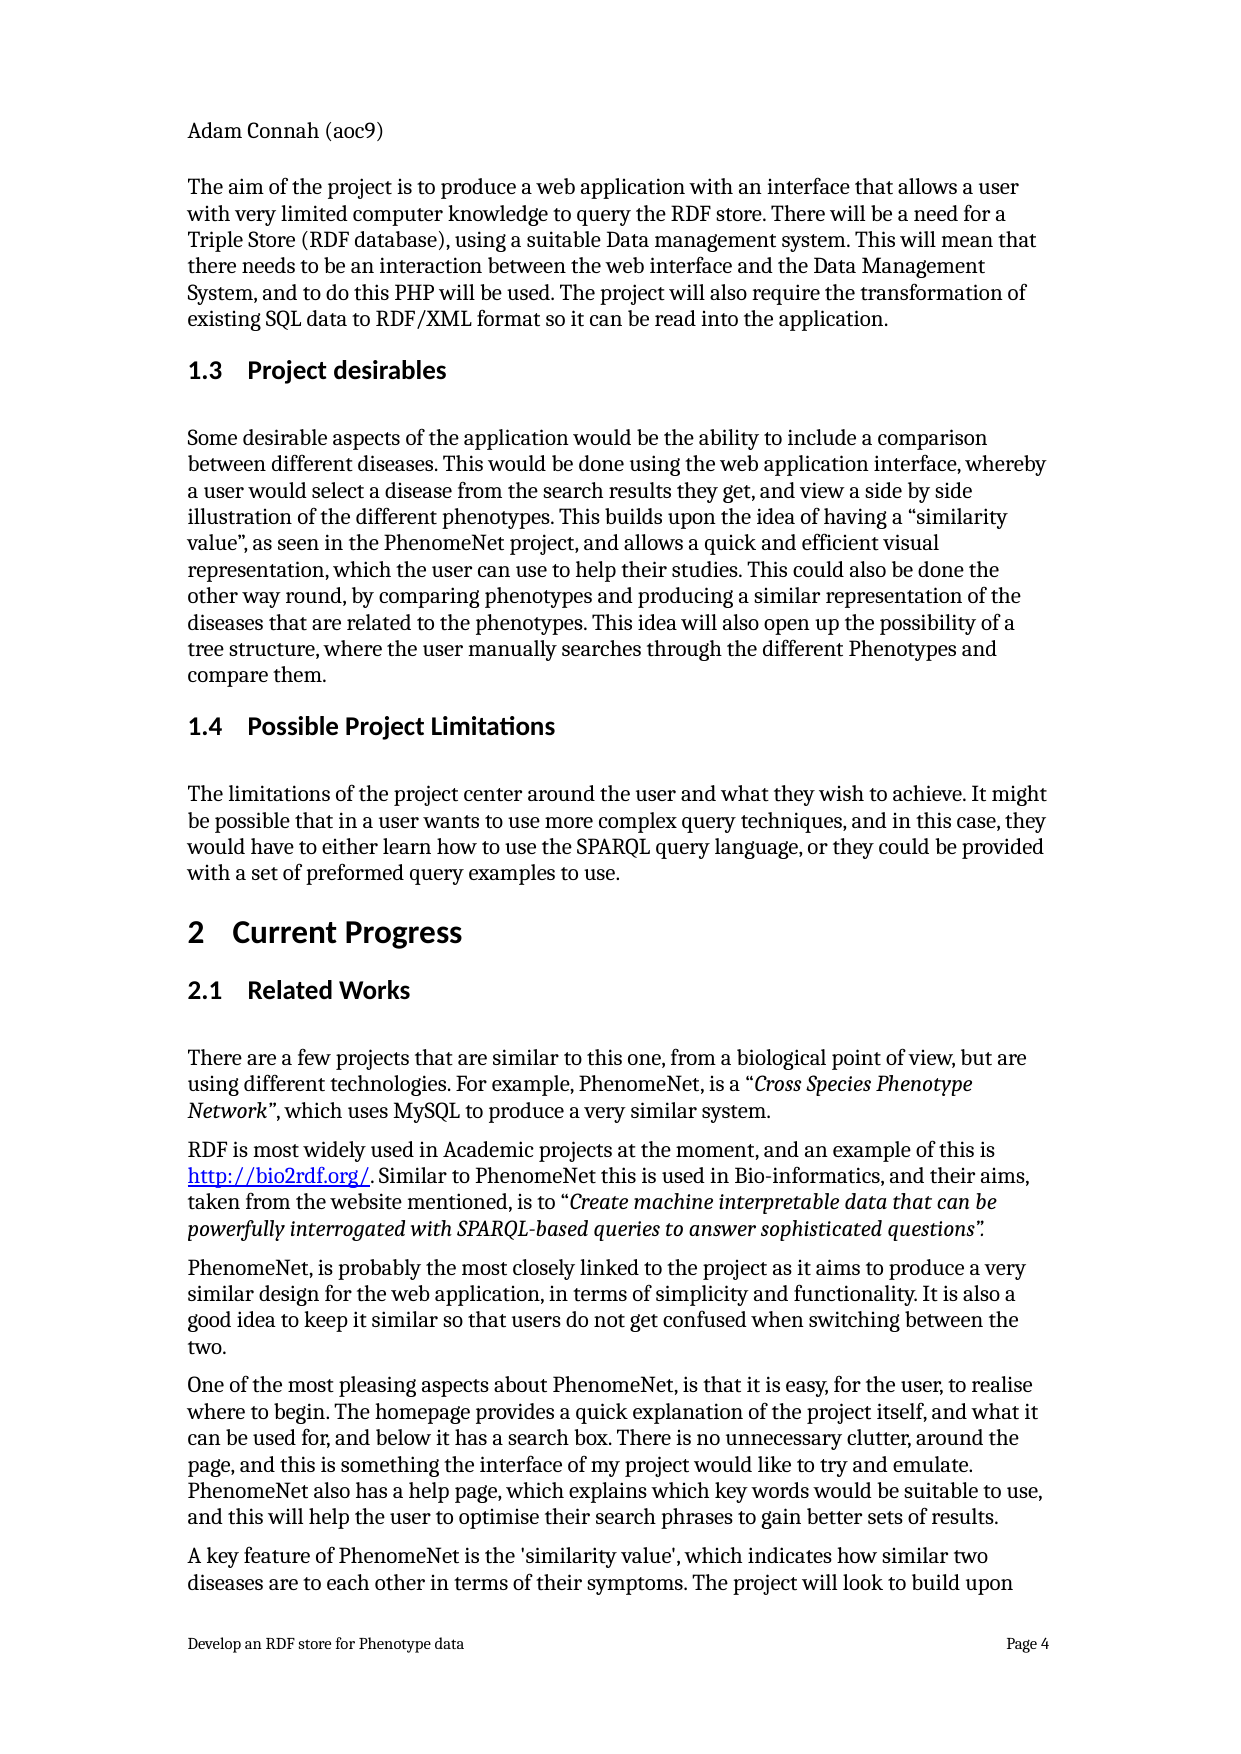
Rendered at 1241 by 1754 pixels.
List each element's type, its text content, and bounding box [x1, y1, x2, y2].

text Some desirable aspects of the application would be the ability to include a comparison between different diseases. This would be done using the web application interface, whereby a user would select a disease from the search results they get, and view a side by side illustration of the different phenotypes. This builds upon the idea of having a “similarity value”, as seen in the PhenomeNet project, and allows a quick and efficient visual representation, which the user can use to help their studies. This could also be done the other way round, by comparing phenotypes and producing a similar representation of the diseases that are related to the phenotypes. This idea will also open up the possibility of a tree structure, where the user manually searches through the different Phenotypes and compare them. [187, 425, 1053, 688]
subtitle Possible Project Limitations [187, 709, 1053, 742]
text RDF is most widely used in Academic projects at the moment, and an example of this is http://bio2rdf.org/. Similar to PhenomeNet this is used in Bio-informatics, and their aims, taken from the website mentioned, is to “Create machine interpretable data that can be powerfully interrogated with SPARQL-based queries to answer sophisticated questions”. [187, 1136, 1053, 1242]
text A key feature of PhenomeNet is the 'similarity value', which indicates how similar two diseases are to each other in terms of their symptoms. The project will look to build upon [187, 1543, 1053, 1596]
subtitle Project desirables [187, 353, 1053, 386]
text One of the most pleasing aspects about PhenomeNet, is that it is easy, for the user, to realise where to begin. The homepage provides a quick explanation of the project itself, and what it can be used for, and below it has a search box. There is no unnecessary clutter, around the page, and this is something the interface of my project would like to try and emulate. PhenomeNet also has a help page, which explains which key words would be suitable to use, and this will help the user to optimise their search phrases to gain better sets of results. [187, 1372, 1053, 1530]
text There are a few projects that are similar to this one, from a biological point of view, but are using different technologies. For example, PhenomeNet, is a “Cross Species Phenotype Network”, which uses MySQL to produce a very similar system. [187, 1045, 1053, 1124]
text The limitations of the project center around the user and what they wish to achieve. It might be possible that in a user wants to use more complex query techniques, and in this case, they would have to either learn how to use the SPARQL query language, or they could be provided with a set of preformed query examples to use. [187, 781, 1053, 886]
text PhenomeNet, is probably the most closely linked to the project as it aims to produce a very similar design for the web application, in terms of simplicity and functionality. It is also a good idea to keep it similar so that users do not get confused when switching between the two. [187, 1254, 1053, 1360]
text The aim of the project is to produce a web application with an interface that allows a user with very limited computer knowledge to query the RDF store. There will be a need for a Triple Store (RDF database), using a suitable Data management system. This will mean that there needs to be an interaction between the web interface and the Data Management System, and to do this PHP will be used. The project will also require the transformation of existing SQL data to RDF/XML format so it can be read into the application. [187, 174, 1053, 332]
subtitle Current Progress [187, 911, 1053, 952]
subtitle Related Works [187, 973, 1053, 1006]
